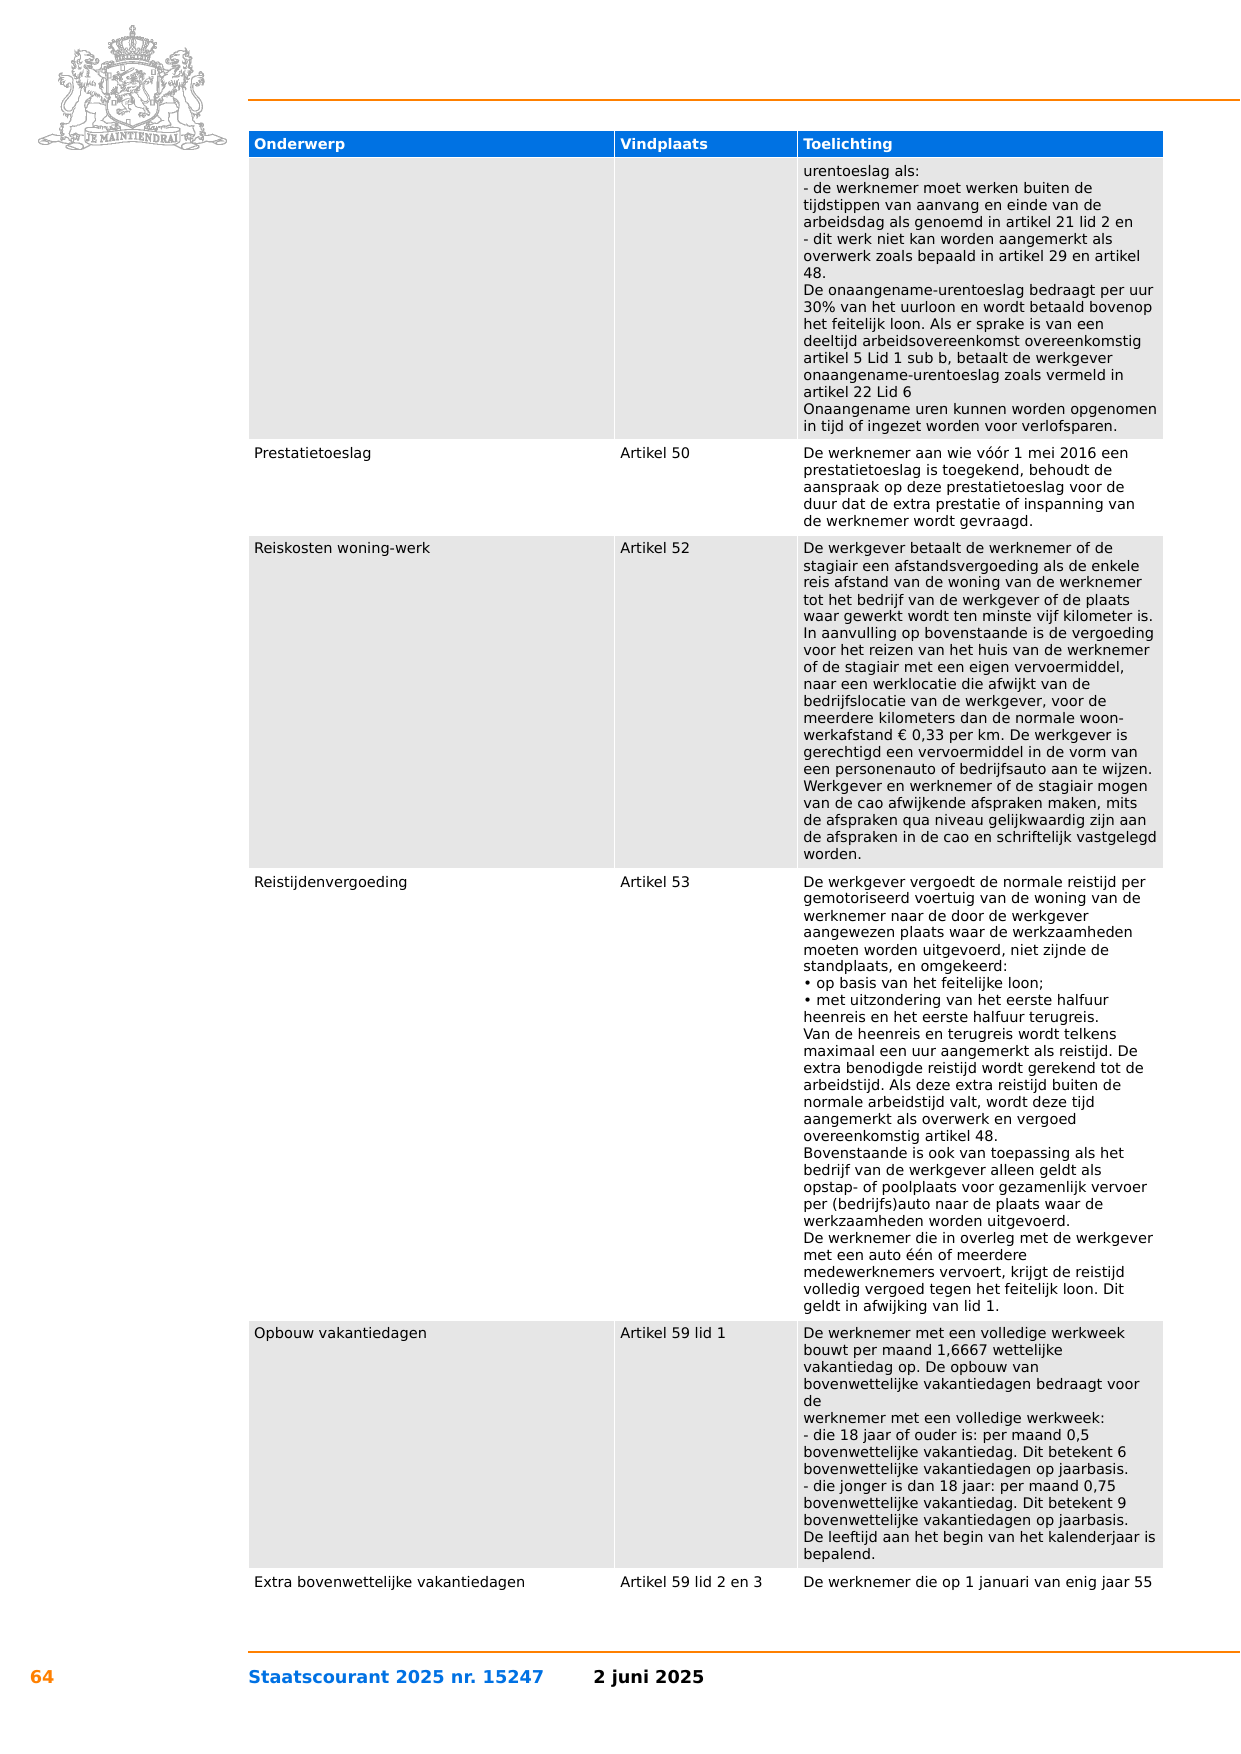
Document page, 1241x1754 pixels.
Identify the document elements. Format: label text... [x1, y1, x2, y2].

table_header Vindplaats [615, 131, 797, 157]
table_cell De werknemer met een volledige werkweek bouwt per maand 1,6667 wettelijke vakantiedag op. De opbouw van bovenwettelijke vakantiedagen bedraagt voor de werknemer met een volledige werkweek: - die 18 jaar of ouder is: per maand 0,5 bovenwettelijke vakantiedag. Dit betekent 6 bovenwettelijke vakantiedagen op jaarbasis. - die jonger is dan 18 jaar: per maand 0,75 bovenwettelijke vakantiedag. Dit betekent 9 bovenwettelijke vakantiedagen op jaarbasis. De leeftijd aan het begin van het kalenderjaar is bepalend. [798, 1321, 1163, 1568]
table_cell De werknemer aan wie vóór 1 mei 2016 een prestatietoeslag is toegekend, behoudt de aanspraak op deze prestatietoeslag voor de duur dat de extra prestatie of inspanning van de werknemer wordt gevraagd. [798, 440, 1163, 535]
table_cell [615, 158, 797, 439]
table_cell Artikel 52 [615, 536, 797, 868]
table_cell Artikel 53 [615, 869, 797, 1319]
table_cell [249, 158, 614, 439]
table_cell Artikel 59 lid 2 en 3 [615, 1569, 797, 1595]
table_cell Artikel 59 lid 1 [615, 1321, 797, 1568]
picture [38, 25, 227, 150]
table_cell De werkgever betaalt de werknemer of de stagiair een afstandsvergoeding als de enkele reis afstand van de woning van de werknemer tot het bedrijf van de werkgever of de plaats waar gewerkt wordt ten minste vijf kilometer is. In aanvulling op bovenstaande is de vergoeding voor het reizen van het huis van de werknemer of de stagiair met een eigen vervoermiddel, naar een werklocatie die afwijkt van de bedrijfslocatie van de werkgever, voor de meerdere kilometers dan de normale woon-werkafstand € 0,33 per km. De werkgever is gerechtigd een vervoermiddel in de vorm van een personenauto of bedrijfsauto aan te wijzen. Werkgever en werknemer of de stagiair mogen van de cao afwijkende afspraken maken, mits de afspraken qua niveau gelijkwaardig zijn aan de afspraken in de cao en schriftelijk vastgelegd worden. [798, 536, 1163, 868]
table_cell Extra bovenwettelijke vakantiedagen [249, 1569, 614, 1595]
table_cell Prestatietoeslag [249, 440, 614, 535]
table_cell De werknemer die op 1 januari van enig jaar 55 [798, 1569, 1163, 1595]
table_cell Reiskosten woning-werk [249, 536, 614, 868]
table_cell Opbouw vakantiedagen [249, 1321, 614, 1568]
table_header Onderwerp [249, 131, 614, 157]
table_header Toelichting [798, 131, 1163, 157]
table_cell Artikel 50 [615, 440, 797, 535]
table_cell urentoeslag als: - de werknemer moet werken buiten de tijdstippen van aanvang en einde van de arbeidsdag als genoemd in artikel 21 lid 2 en - dit werk niet kan worden aangemerkt als overwerk zoals bepaald in artikel 29 en artikel 48. De onaangename-urentoeslag bedraagt per uur 30% van het uurloon en wordt betaald bovenop het feitelijk loon. Als er sprake is van een deeltijd arbeidsovereenkomst overeenkomstig artikel 5 Lid 1 sub b, betaalt de werkgever onaangename-urentoeslag zoals vermeld in artikel 22 Lid 6 Onaangename uren kunnen worden opgenomen in tijd of ingezet worden voor verlofsparen. [798, 158, 1163, 439]
table_cell De werkgever vergoedt de normale reistijd per gemotoriseerd voertuig van de woning van de werknemer naar de door de werkgever aangewezen plaats waar de werkzaamheden moeten worden uitgevoerd, niet zijnde de standplaats, en omgekeerd: • op basis van het feitelijke loon; • met uitzondering van het eerste halfuur heenreis en het eerste halfuur terugreis. Van de heenreis en terugreis wordt telkens maximaal een uur aangemerkt als reistijd. De extra benodigde reistijd wordt gerekend tot de arbeidstijd. Als deze extra reistijd buiten de normale arbeidstijd valt, wordt deze tijd aangemerkt als overwerk en vergoed overeenkomstig artikel 48. Bovenstaande is ook van toepassing als het bedrijf van de werkgever alleen geldt als opstap- of poolplaats voor gezamenlijk vervoer per (bedrijfs)auto naar de plaats waar de werkzaamheden worden uitgevoerd. De werknemer die in overleg met de werkgever met een auto één of meerdere medewerknemers vervoert, krijgt de reistijd volledig vergoed tegen het feitelijk loon. Dit geldt in afwijking van lid 1. [798, 869, 1163, 1319]
table_cell Reistijdenvergoeding [249, 869, 614, 1319]
